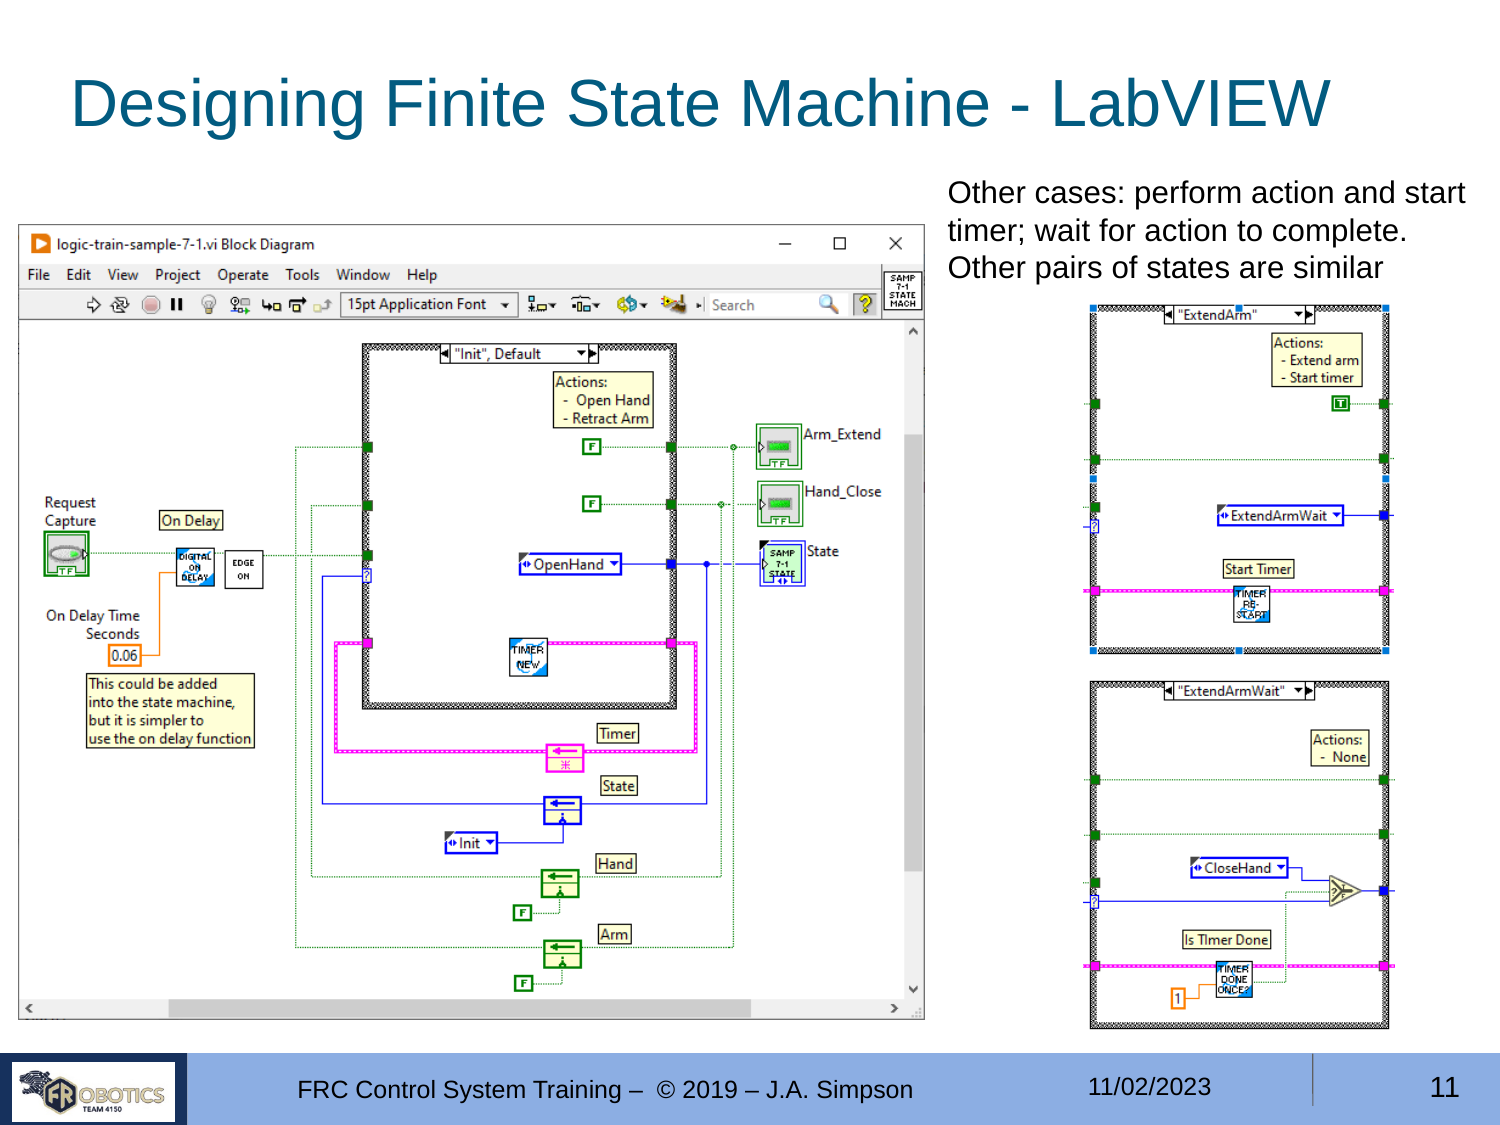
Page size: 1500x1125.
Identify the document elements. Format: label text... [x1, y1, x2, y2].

picture [1083, 311, 1394, 661]
title Designing Finite State Machine - LabVIEW [55, 52, 1443, 148]
footer FRC Control System Training – © 2019 – J.A. Simpson [225, 1074, 988, 1103]
picture [1083, 674, 1396, 1036]
list Other cases: perform action and start timer; wait for action to complete. Other pairs of states are similar [885, 164, 1500, 311]
slide_number 11/02/2023 [1012, 1071, 1288, 1100]
picture [12, 1062, 175, 1122]
slide_number [1337, 1072, 1475, 1100]
picture [18, 224, 925, 1021]
